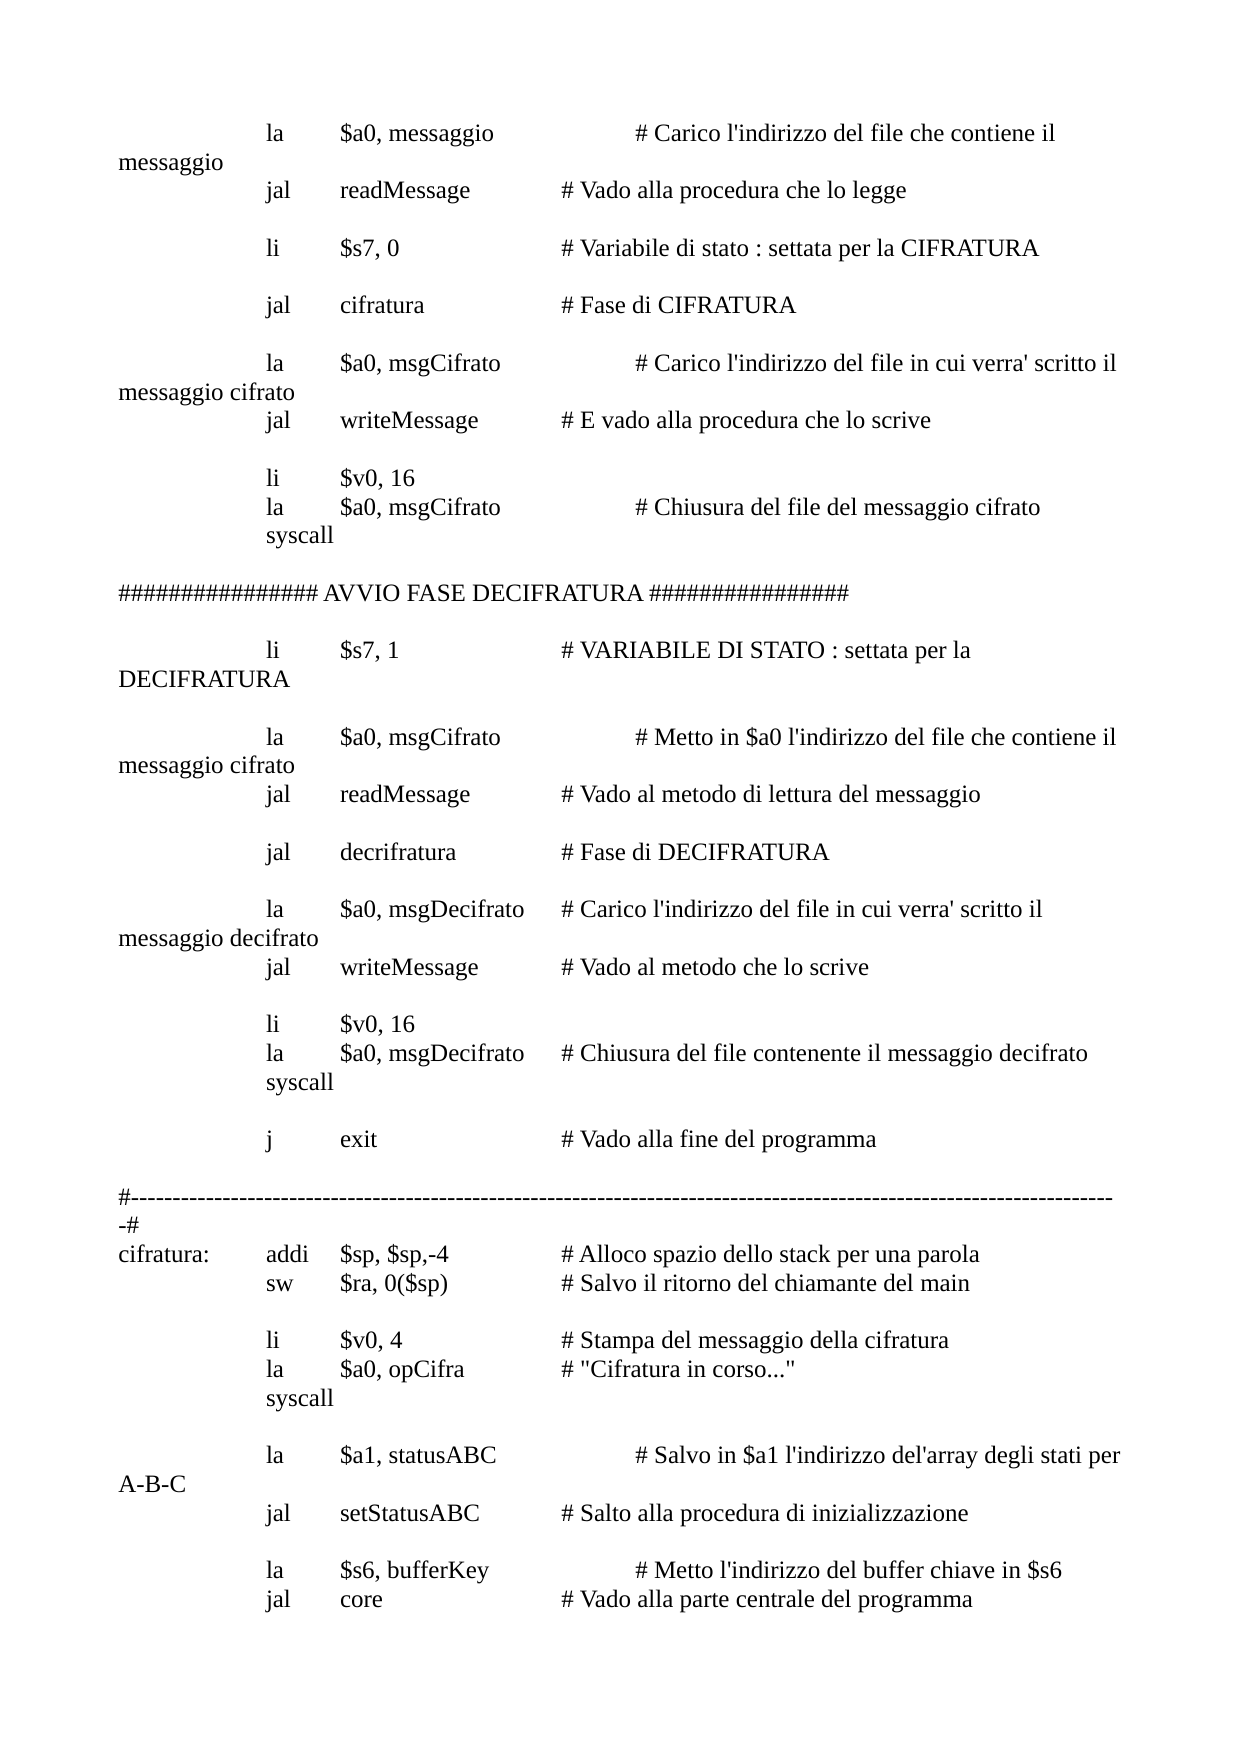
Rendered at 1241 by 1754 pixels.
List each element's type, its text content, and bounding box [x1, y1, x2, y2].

text jal writeMessage # E vado alla procedura che lo scrive [118, 406, 1122, 434]
text jal setStatusABC # Salto alla procedura di inizializzazione [118, 1498, 1122, 1527]
text la $a0, msgCifrato # Carico l'indirizzo del file in cui verra' scritto il messaggio cifrato [118, 348, 1122, 406]
text sw $ra, 0($sp) # Salvo il ritorno del chiamante del main [118, 1268, 1122, 1297]
text la $a0, msgDecifrato # Carico l'indirizzo del file in cui verra' scritto il messaggio decifrato [118, 894, 1122, 952]
text syscall [118, 1383, 1122, 1412]
text li $s7, 1 # VARIABILE DI STATO : settata per la DECIFRATURA [118, 636, 1122, 693]
text cifratura: addi $sp, $sp,-4 # Alloco spazio dello stack per una parola [118, 1239, 1122, 1268]
text #-----------------------------------------------------------------------------------------------------------------------# [118, 1182, 1122, 1239]
text la $a0, opCifra # "Cifratura in corso..." [118, 1354, 1122, 1383]
text la $a0, msgDecifrato # Chiusura del file contenente il messaggio decifrato [118, 1038, 1122, 1067]
text la $a1, statusABC # Salvo in $a1 l'indirizzo del'array degli stati per A-B-C [118, 1441, 1122, 1498]
text jal decrifratura # Fase di DECIFRATURA [118, 837, 1122, 866]
text jal readMessage # Vado alla procedura che lo legge [118, 176, 1122, 204]
text li $v0, 16 [118, 463, 1122, 492]
text syscall [118, 521, 1122, 549]
text jal readMessage # Vado al metodo di lettura del messaggio [118, 779, 1122, 808]
text la $a0, msgCifrato # Metto in $a0 l'indirizzo del file che contiene il messaggio cifrato [118, 722, 1122, 779]
text la $a0, msgCifrato # Chiusura del file del messaggio cifrato [118, 492, 1122, 521]
text la $s6, bufferKey # Metto l'indirizzo del buffer chiave in $s6 [118, 1556, 1122, 1584]
text li $v0, 4 # Stampa del messaggio della cifratura [118, 1326, 1122, 1354]
text jal cifratura # Fase di CIFRATURA [118, 291, 1122, 319]
text jal writeMessage # Vado al metodo che lo scrive [118, 952, 1122, 981]
text la $a0, messaggio # Carico l'indirizzo del file che contiene il messaggio [118, 118, 1122, 176]
text li $v0, 16 [118, 1009, 1122, 1038]
text jal core # Vado alla parte centrale del programma [118, 1584, 1122, 1613]
text j exit # Vado alla fine del programma [118, 1124, 1122, 1153]
text li $s7, 0 # Variabile di stato : settata per la CIFRATURA [118, 233, 1122, 262]
text ################ AVVIO FASE DECIFRATURA ################ [118, 578, 1122, 607]
text syscall [118, 1067, 1122, 1096]
